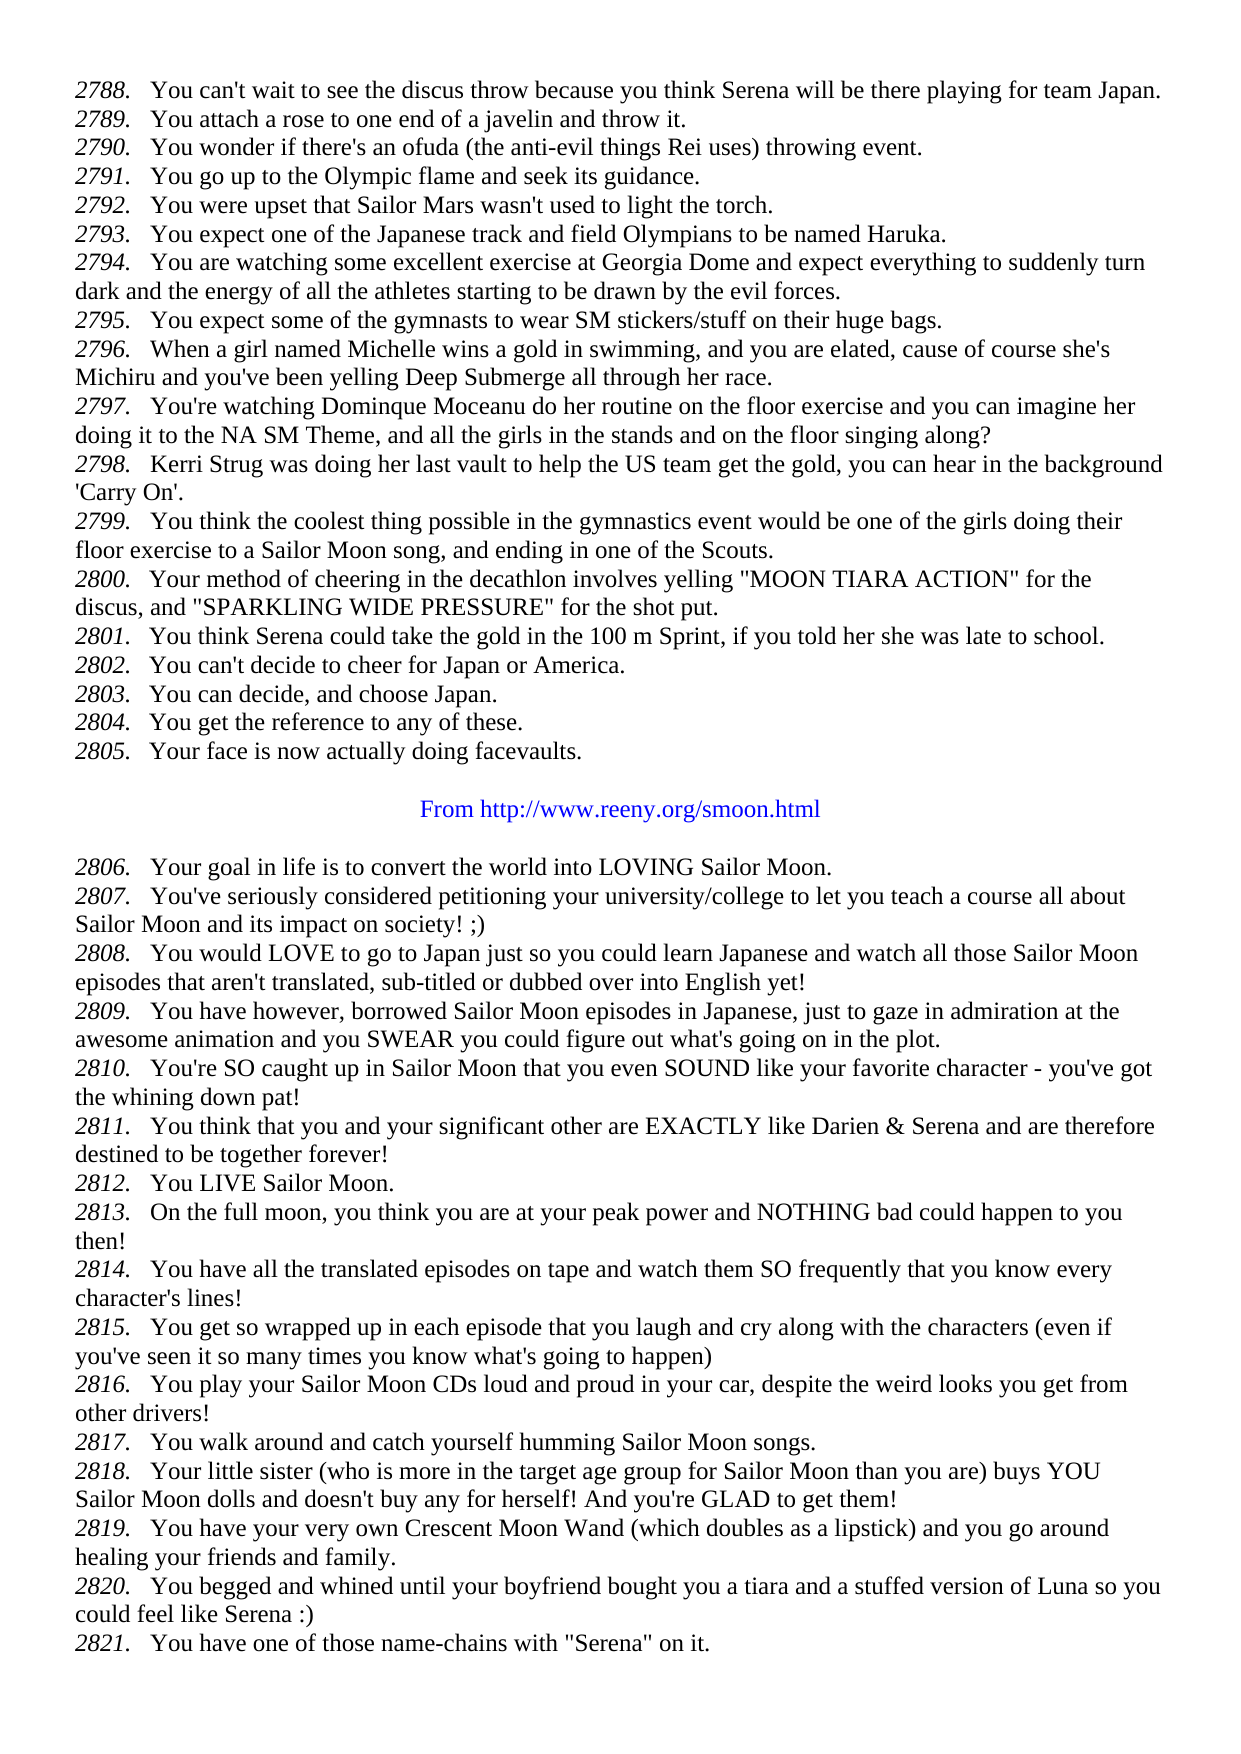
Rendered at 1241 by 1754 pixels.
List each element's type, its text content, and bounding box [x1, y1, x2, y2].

list You're watching Dominque Moceanu do her routine on the floor exercise and you can imagine her doing it to the NA SM Theme, and all the girls in the stands and on the floor singing along? [75, 391, 1165, 449]
text From http://www.reeny.org/smoon.html [75, 794, 1165, 823]
list Kerri Strug was doing her last vault to help the US team get the gold, you can hear in the background 'Carry On'. [75, 449, 1165, 506]
list Your face is now actually doing facevaults. [75, 736, 1165, 765]
list You can't decide to cheer for Japan or America. [75, 650, 1165, 679]
list You get so wrapped up in each episode that you laugh and cry along with the characters (even if you've seen it so many times you know what's going to happen) [75, 1312, 1165, 1369]
list You have your very own Crescent Moon Wand (which doubles as a lipstick) and you go around healing your friends and family. [75, 1513, 1165, 1571]
list You walk around and catch yourself humming Sailor Moon songs. [75, 1427, 1165, 1456]
list Your little sister (who is more in the target age group for Sailor Moon than you are) buys YOU Sailor Moon dolls and doesn't buy any for herself! And you're GLAD to get them! [75, 1456, 1165, 1513]
list You LIVE Sailor Moon. [75, 1168, 1165, 1197]
list You think that you and your significant other are EXACTLY like Darien & Serena and are therefore destined to be together forever! [75, 1111, 1165, 1168]
list You can't wait to see the discus throw because you think Serena will be there playing for team Japan. [75, 75, 1165, 104]
list You have however, borrowed Sailor Moon episodes in Japanese, just to gaze in admiration at the awesome animation and you SWEAR you could figure out what's going on in the plot. [75, 996, 1165, 1053]
list You attach a rose to one end of a javelin and throw it. [75, 104, 1165, 132]
list You expect some of the gymnasts to wear SM stickers/stuff on their huge bags. [75, 305, 1165, 334]
list You have all the translated episodes on tape and watch them SO frequently that you know every character's lines! [75, 1254, 1165, 1312]
list You were upset that Sailor Mars wasn't used to light the torch. [75, 190, 1165, 219]
list You can decide, and choose Japan. [75, 679, 1165, 707]
list You think the coolest thing possible in the gymnastics event would be one of the girls doing their floor exercise to a Sailor Moon song, and ending in one of the Scouts. [75, 506, 1165, 564]
list You get the reference to any of these. [75, 707, 1165, 736]
list You think Serena could take the gold in the 100 m Sprint, if you told her she was late to school. [75, 621, 1165, 650]
list You are watching some excellent exercise at Georgia Dome and expect everything to suddenly turn dark and the energy of all the athletes starting to be drawn by the evil forces. [75, 247, 1165, 305]
list You wonder if there's an ofuda (the anti-evil things Rei uses) throwing event. [75, 132, 1165, 161]
list Your goal in life is to convert the world into LOVING Sailor Moon. [75, 852, 1165, 881]
list When a girl named Michelle wins a gold in swimming, and you are elated, cause of course she's Michiru and you've been yelling Deep Submerge all through her race. [75, 334, 1165, 391]
list You would LOVE to go to Japan just so you could learn Japanese and watch all those Sailor Moon episodes that aren't translated, sub-titled or dubbed over into English yet! [75, 938, 1165, 996]
list You've seriously considered petitioning your university/college to let you teach a course all about Sailor Moon and its impact on society! ;) [75, 881, 1165, 938]
list You play your Sailor Moon CDs loud and proud in your car, despite the weird looks you get from other drivers! [75, 1369, 1165, 1427]
list On the full moon, you think you are at your peak power and NOTHING bad could happen to you then! [75, 1197, 1165, 1254]
list You go up to the Olympic flame and seek its guidance. [75, 161, 1165, 190]
list You begged and whined until your boyfriend bought you a tiara and a stuffed version of Luna so you could feel like Serena :) [75, 1571, 1165, 1628]
list Your method of cheering in the decathlon involves yelling "MOON TIARA ACTION" for the discus, and "SPARKLING WIDE PRESSURE" for the shot put. [75, 564, 1165, 621]
list You expect one of the Japanese track and field Olympians to be named Haruka. [75, 219, 1165, 247]
list You have one of those name-chains with "Serena" on it. [75, 1628, 1165, 1657]
list You're SO caught up in Sailor Moon that you even SOUND like your favorite character - you've got the whining down pat! [75, 1053, 1165, 1111]
